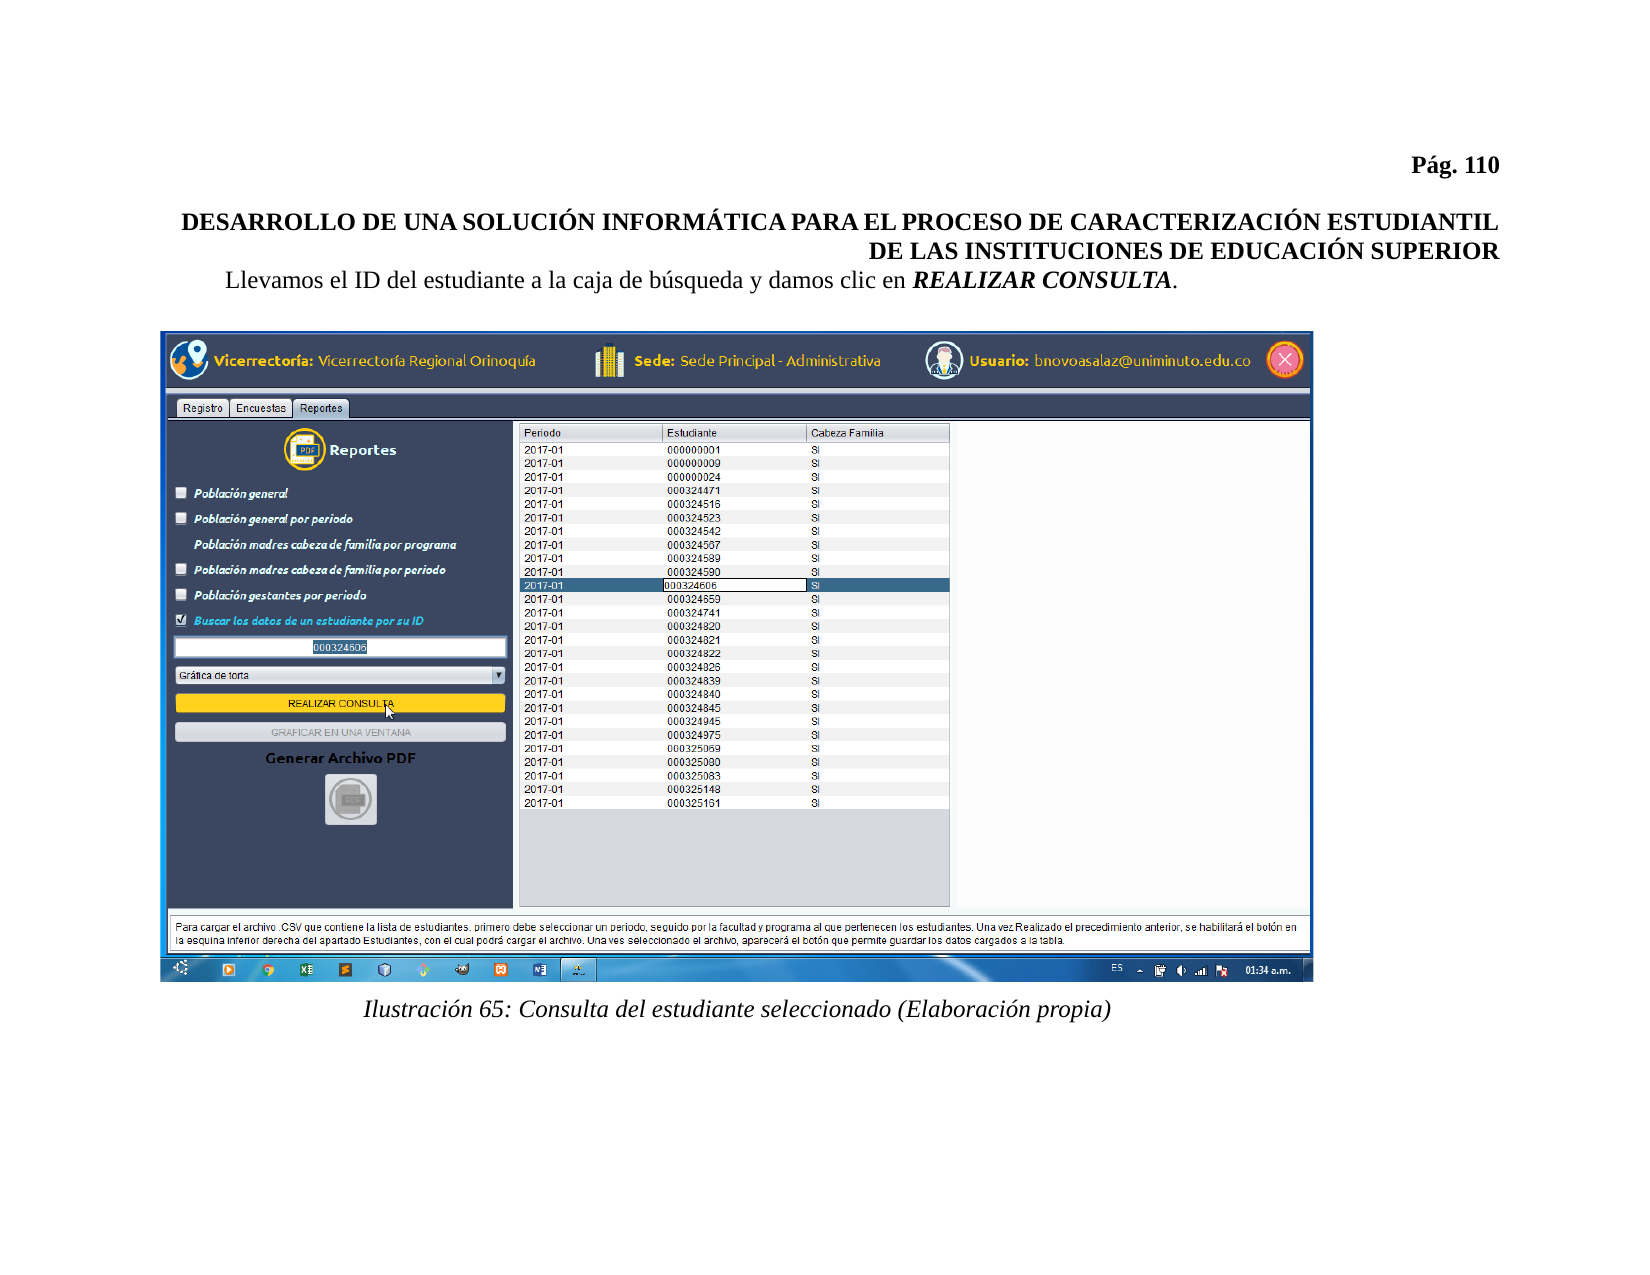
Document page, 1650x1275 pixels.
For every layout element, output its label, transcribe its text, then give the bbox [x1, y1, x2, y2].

picture [160, 331, 1314, 982]
text Llevamos el ID del estudiante a la caja de búsqueda y damos clic en REALIZAR CONSULTA. [150, 265, 1500, 294]
text Ilustración 65: Consulta del estudiante seleccionado (Elaboración propia) [160, 994, 1316, 1022]
